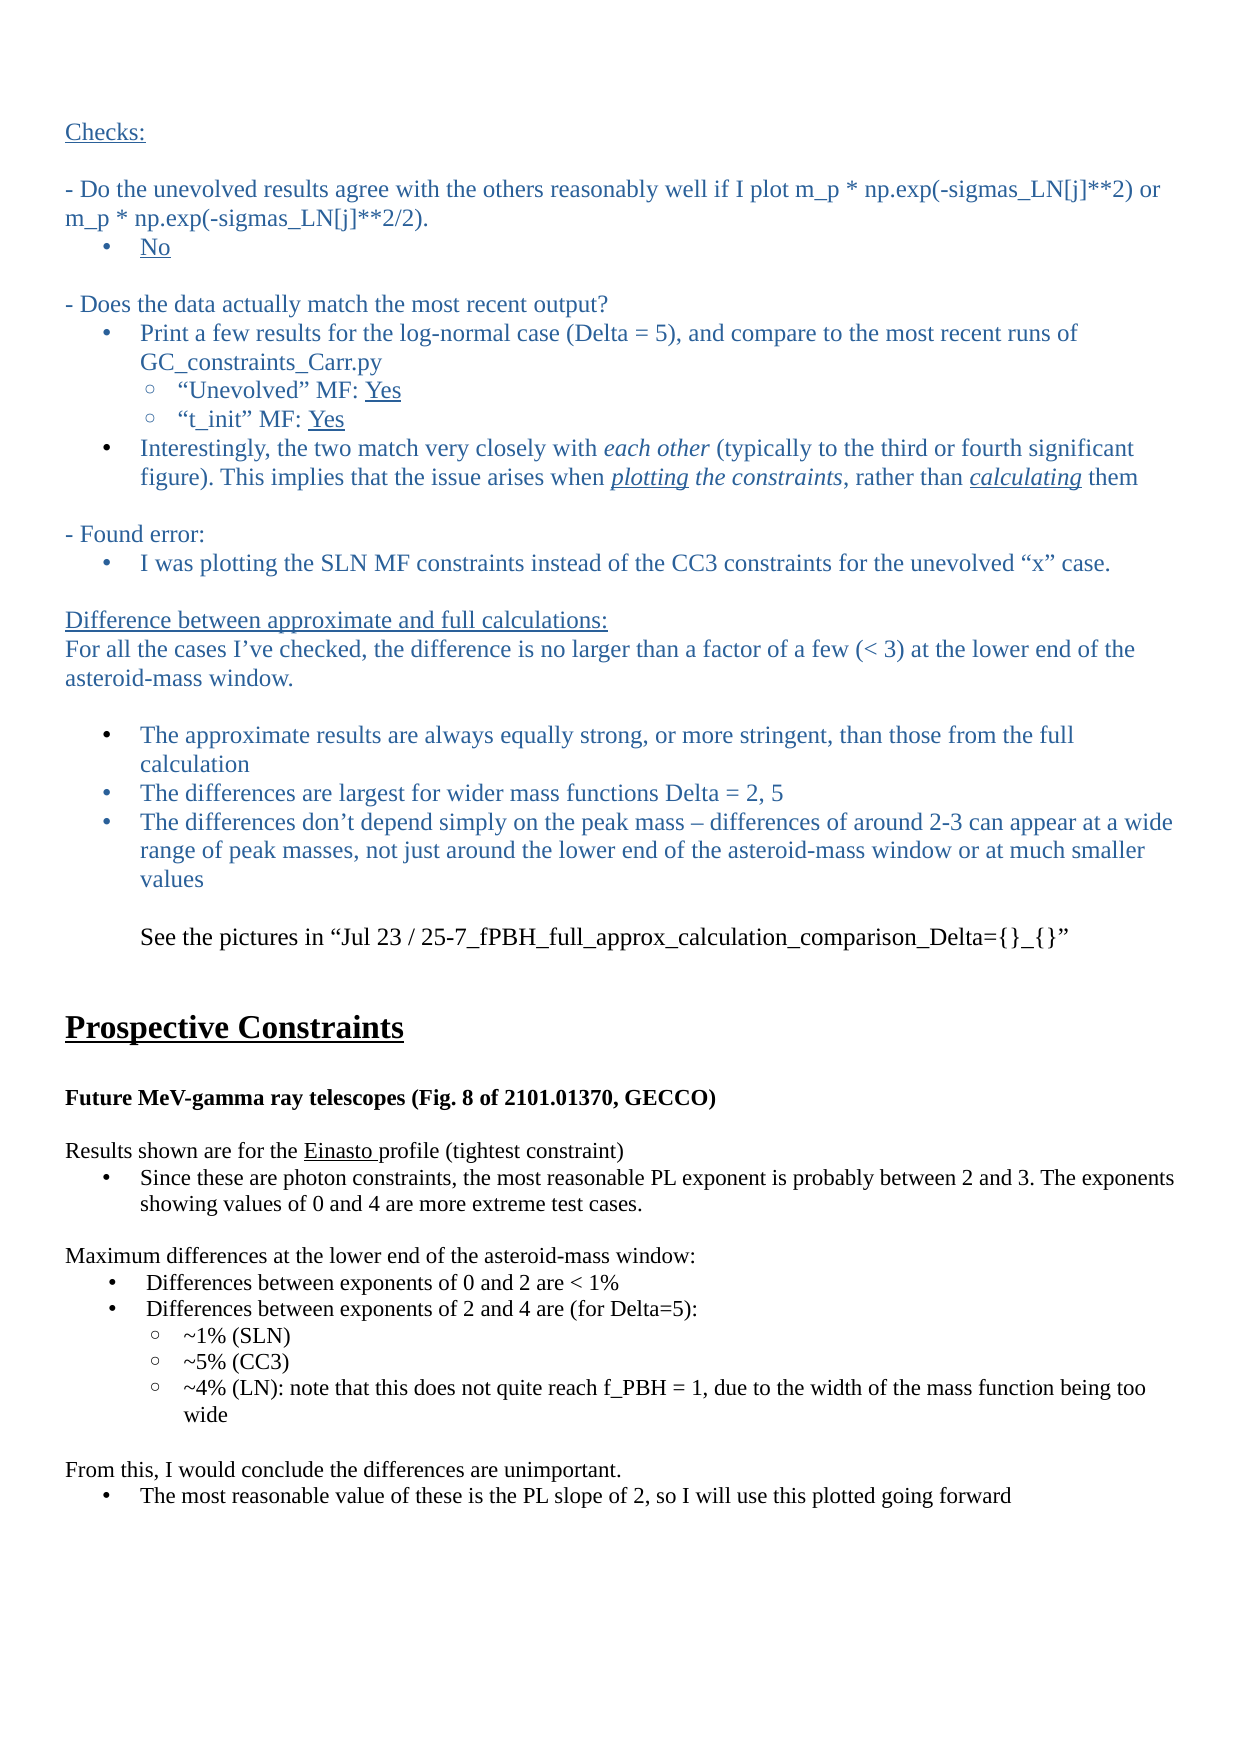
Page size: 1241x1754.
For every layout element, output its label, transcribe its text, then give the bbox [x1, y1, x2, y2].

list Print a few results for the log-normal case (Delta = 5), and compare to the most recent runs of GC_constraints_Carr.py [102, 318, 1181, 375]
text m_p * np.exp(-sigmas_LN[j]**2/2). [65, 203, 1181, 232]
list Differences between exponents of 0 and 2 are < 1% [108, 1269, 1181, 1295]
text Future MeV-gamma ray telescopes (Fig. 8 of 2101.01370, GECCO) [65, 1084, 1181, 1111]
list I was plotting the SLN MF constraints instead of the CC3 constraints for the unevolved “x” case. [102, 548, 1181, 577]
list The most reasonable value of these is the PL slope of 2, so I will use this plotted going forward [102, 1482, 1181, 1508]
text Prospective Constraints [65, 1008, 1181, 1046]
text Difference between approximate and full calculations: [65, 605, 1181, 634]
list Interestingly, the two match very closely with each other (typically to the third or fourth significant figure). This implies that the issue arises when plotting the constraints, rather than calculating them [102, 433, 1181, 490]
text For all the cases I’ve checked, the difference is no larger than a factor of a few (< 3) at the lower end of the asteroid-mass window. [65, 634, 1181, 692]
text - Do the unevolved results agree with the others reasonably well if I plot m_p * np.exp(-sigmas_LN[j]**2) or [65, 174, 1181, 203]
text From this, I would conclude the differences are unimportant. [65, 1456, 1181, 1482]
text Results shown are for the Einasto profile (tightest constraint) [65, 1137, 1181, 1163]
list No [102, 232, 1181, 260]
list ~4% (LN): note that this does not quite reach f_PBH = 1, due to the width of the mass function being too wide [146, 1374, 1181, 1427]
list See the pictures in “Jul 23 / 25-7_fPBH_full_approx_calculation_comparison_Delta={}_{}” [102, 922, 1181, 950]
list Differences between exponents of 2 and 4 are (for Delta=5): [108, 1295, 1181, 1322]
list Since these are photon constraints, the most reasonable PL exponent is probably between 2 and 3. The exponents showing values of 0 and 4 are more extreme test cases. [102, 1163, 1181, 1216]
text Maximum differences at the lower end of the asteroid-mass window: [65, 1243, 1181, 1269]
text Checks: [65, 117, 1181, 145]
list The differences are largest for wider mass functions Delta = 2, 5 [102, 778, 1181, 807]
list “Unevolved” MF: Yes [140, 375, 1181, 404]
list ~1% (SLN) [146, 1322, 1181, 1348]
text - Found error: [65, 519, 1181, 548]
list The approximate results are always equally strong, or more stringent, than those from the full calculation [102, 720, 1181, 778]
list “t_init” MF: Yes [140, 404, 1181, 433]
list ~5% (CC3) [146, 1348, 1181, 1374]
text - Does the data actually match the most recent output? [65, 289, 1181, 318]
list The differences don’t depend simply on the peak mass – differences of around 2-3 can appear at a wide range of peak masses, not just around the lower end of the asteroid-mass window or at much smaller values [102, 807, 1181, 893]
